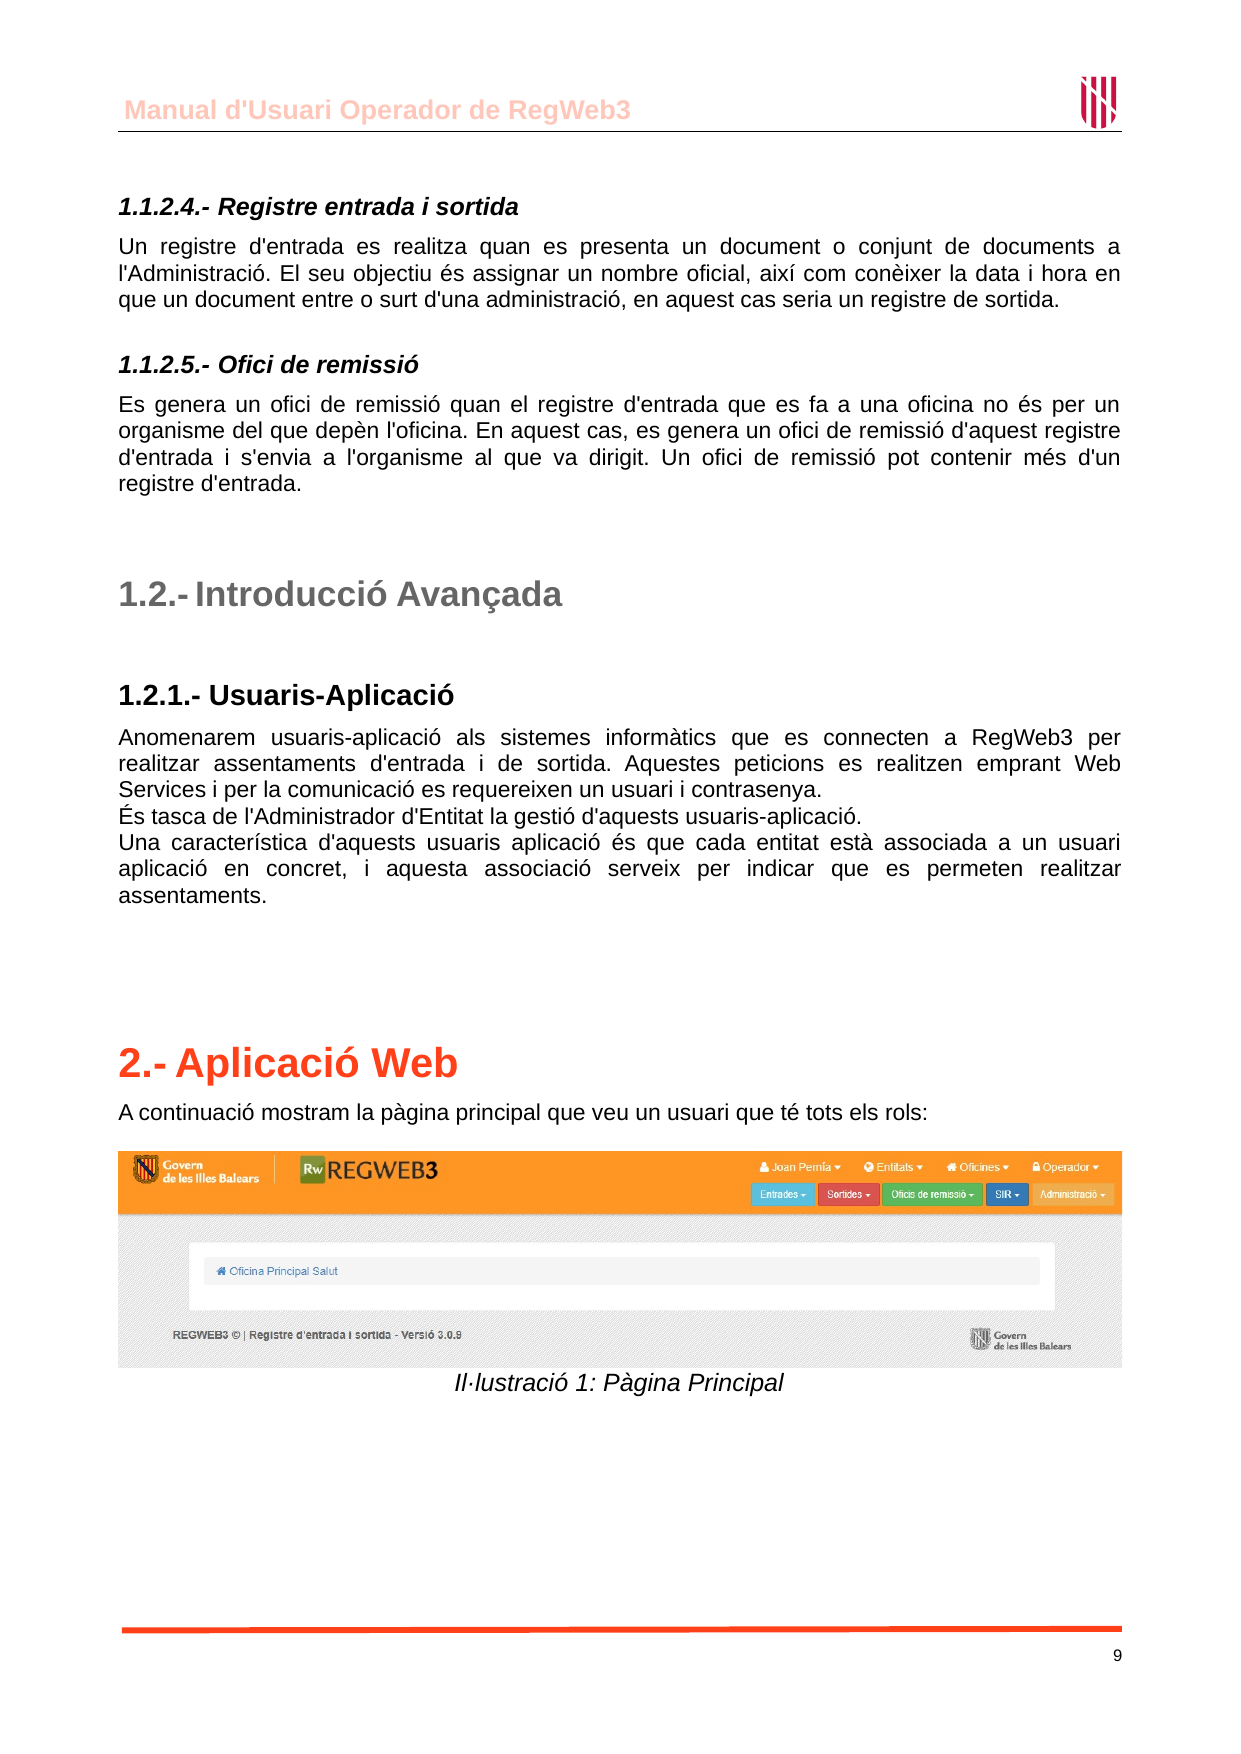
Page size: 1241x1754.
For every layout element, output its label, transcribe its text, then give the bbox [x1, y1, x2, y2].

text Anomenarem usuaris-aplicació als sistemes informàtics que es connecten a RegWeb3 per realitzar assentaments d'entrada i de sortida. Aquestes peticions es realitzen emprant Web Services i per la comunicació es requereixen un usuari i contrasenya. [118, 723, 1122, 803]
text A continuació mostram la pàgina principal que veu un usuari que té tots els rols: [118, 1099, 1122, 1125]
text Es genera un ofici de remissió quan el registre d'entrada que es fa a una oficina no és per un organisme del que depèn l'oficina. En aquest cas, es genera un ofici de remissió d'aquest registre d'entrada i s'envia a l'organisme al que va dirigit. Un ofici de remissió pot contenir més d'un registre d'entrada. [118, 391, 1122, 497]
subtitle Introducció Avançada [118, 573, 1122, 614]
text És tasca de l'Administrador d'Entitat la gestió d'aquests usuaris-aplicació. [118, 803, 1122, 829]
picture [118, 1151, 1123, 1368]
subtitle Usuaris-Aplicació [118, 677, 1122, 711]
subtitle Registre entrada i sortida [118, 192, 1122, 221]
text Il·lustració 1: Pàgina Principal [118, 1368, 1122, 1396]
subtitle Aplicació Web [118, 1038, 1122, 1086]
picture [1078, 74, 1119, 130]
text Un registre d'entrada es realitza quan es presenta un document o conjunt de documents a l'Administració. El seu objectiu és assignar un nombre oficial, així com conèixer la data i hora en que un document entre o surt d'una administració, en aquest cas seria un registre de sortida. [118, 233, 1122, 312]
text Una característica d'aquests usuaris aplicació és que cada entitat està associada a un usuari aplicació en concret, i aquesta associació serveix per indicar que es permeten realitzar assentaments. [118, 829, 1122, 908]
subtitle Ofici de remissió [118, 350, 1122, 379]
